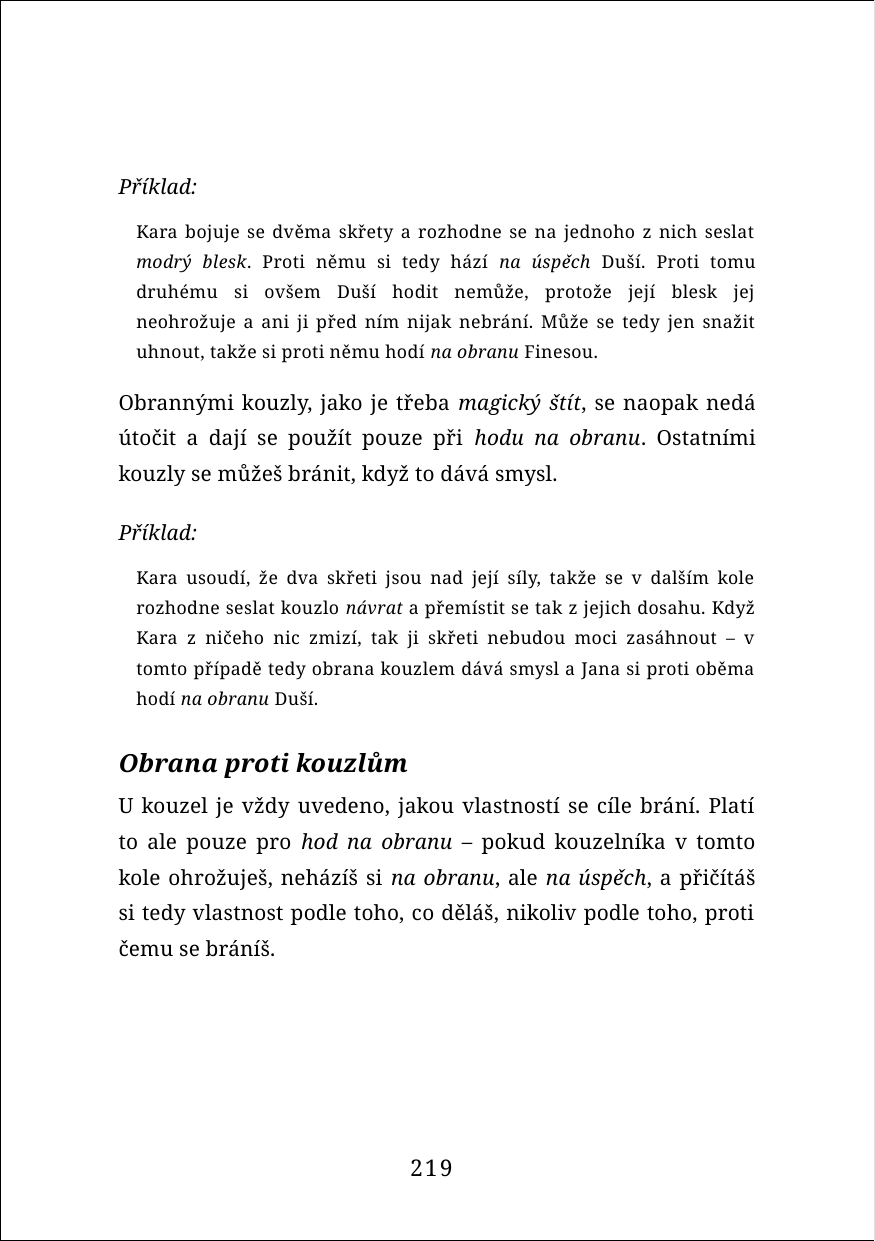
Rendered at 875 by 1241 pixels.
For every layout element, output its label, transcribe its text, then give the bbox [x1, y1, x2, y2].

text Příklad: [118, 172, 756, 200]
text Kara bojuje se dvěma skřety a rozhodne se na jednoho z nich seslat modrý blesk. Proti němu si tedy hází na úspěch Duší. Proti tomu druhému si ovšem Duší hodit nemůže, protože její blesk jej neohrožuje a ani ji před ním nijak nebrání. Může se tedy jen snažit uhnout, takže si proti němu hodí na obranu Finesou. [136, 219, 756, 364]
subtitle Obrana proti kouzlům [118, 746, 756, 780]
text Příklad: [118, 518, 756, 546]
text Obrannými kouzly, jako je třeba magický štít, se naopak nedá útočit a dají se použít pouze při hodu na obranu. Ostatními kouzly se můžeš bránit, když to dává smysl. [118, 388, 756, 487]
text U kouzel je vždy uvedeno, jakou vlastností se cíle brání. Platí to ale pouze pro hod na obranu – pokud kouzelníka v tomto kole ohrožuješ, neházíš si na obranu, ale na úspěch, a přičítáš si tedy vlastnost podle toho, co děláš, nikoliv podle toho, proti čemu se bráníš. [118, 792, 756, 962]
text Kara usoudí, že dva skřeti jsou nad její síly, takže se v dalším kole rozhodne seslat kouzlo návrat a přemístit se tak z jejich dosahu. Když Kara z ničeho nic zmizí, tak ji skřeti nebudou moci zasáhnout – v tomto případě tedy obrana kouzlem dává smysl a Jana si proti oběma hodí na obranu Duší. [136, 565, 756, 710]
